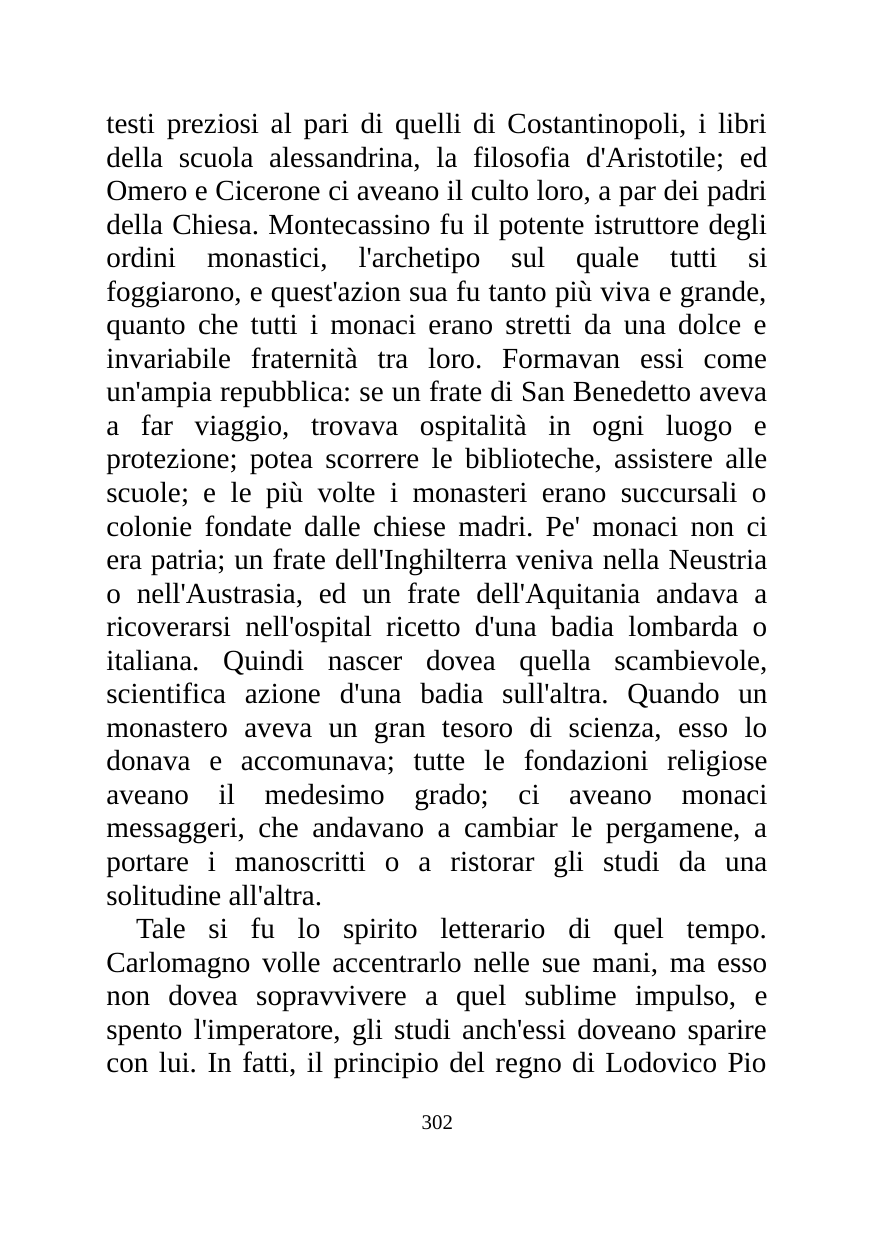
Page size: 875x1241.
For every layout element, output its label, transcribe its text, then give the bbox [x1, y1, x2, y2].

text testi preziosi al pari di quelli di Costantinopoli, i libri della scuola alessandrina, la filosofia d'Aristotile; ed Omero e Cicerone ci aveano il culto loro, a par dei padri della Chiesa. Montecassino fu il potente istruttore degli ordini monastici, l'archetipo sul quale tutti si foggiarono, e quest'azion sua fu tanto più viva e grande, quanto che tutti i monaci erano stretti da una dolce e invariabile fraternità tra loro. Formavan essi come un'ampia repubblica: se un frate di San Benedetto aveva a far viaggio, trovava ospitalità in ogni luogo e protezione; potea scorrere le biblioteche, assistere alle scuole; e le più volte i monasteri erano succursali o colonie fondate dalle chiese madri. Pe' monaci non ci era patria; un frate dell'Inghilterra veniva nella Neustria o nell'Austrasia, ed un frate dell'Aquitania andava a ricoverarsi nell'ospital ricetto d'una badia lombarda o italiana. Quindi nascer dovea quella scambievole, scientifica azione d'una badia sull'altra. Quando un monastero aveva un gran tesoro di scienza, esso lo donava e accomunava; tutte le fondazioni religiose aveano il medesimo grado; ci aveano monaci messaggeri, che andavano a cambiar le pergamene, a portare i manoscritti o a ristorar gli studi da una solitudine all'altra. [106, 106, 768, 911]
text Tale si fu lo spirito letterario di quel tempo. Carlomagno volle accentrarlo nelle sue mani, ma esso non dovea sopravvivere a quel sublime impulso, e spento l'imperatore, gli studi anch'essi doveano sparire con lui. In fatti, il principio del regno di Lodovico Pio [106, 911, 768, 1079]
